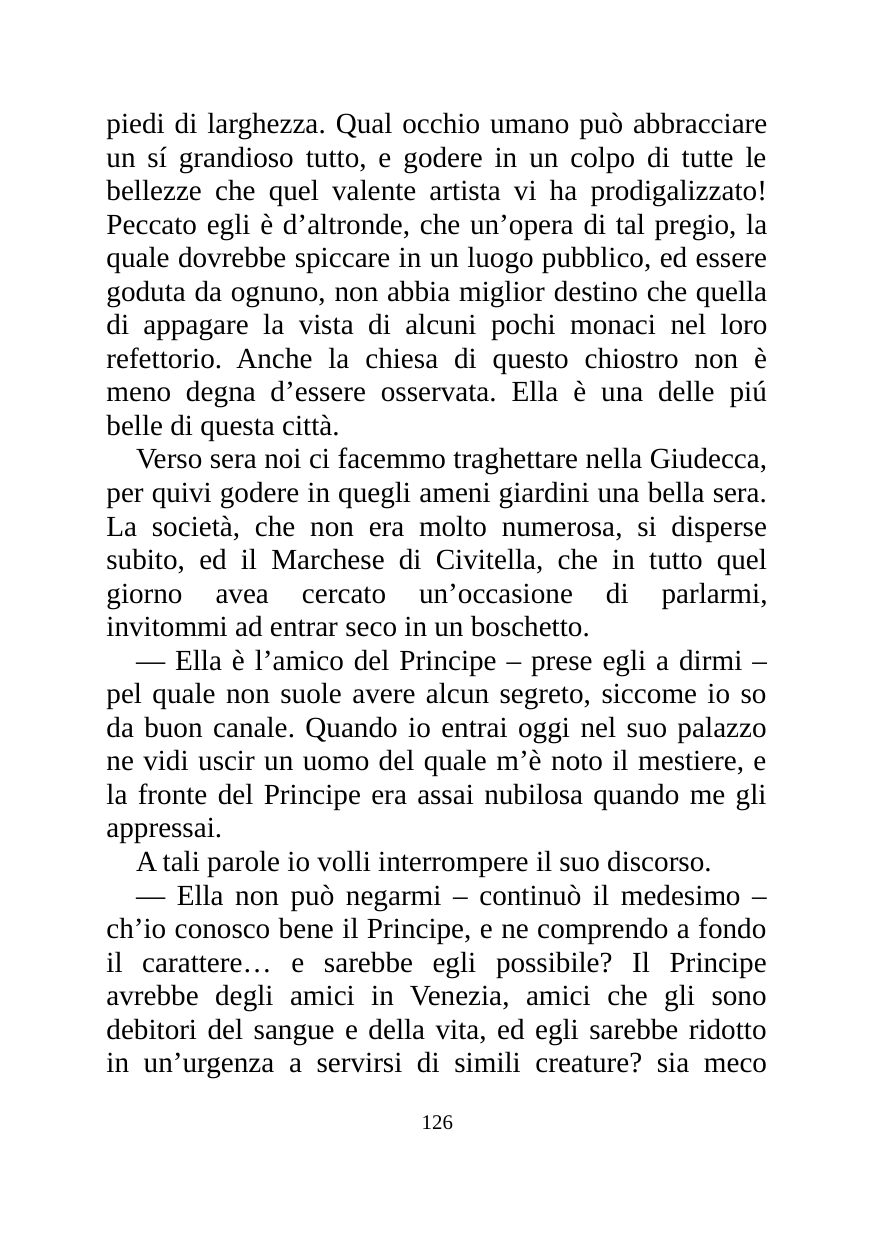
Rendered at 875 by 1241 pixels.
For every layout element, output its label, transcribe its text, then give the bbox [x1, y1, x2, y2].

text A tali parole io volli interrompere il suo discorso. [106, 844, 768, 878]
text — Ella è l’amico del Principe – prese egli a dirmi – pel quale non suole avere alcun segreto, siccome io so da buon canale. Quando io entrai oggi nel suo palazzo ne vidi uscir un uomo del quale m’è noto il mestiere, e la fronte del Principe era assai nubilosa quando me gli appressai. [106, 643, 768, 844]
text — Ella non può negarmi – continuò il medesimo – ch’io conosco bene il Principe, e ne comprendo a fondo il carattere… e sarebbe egli possibile? Il Principe avrebbe degli amici in Venezia, amici che gli sono debitori del sangue e della vita, ed egli sarebbe ridotto in un’urgenza a servirsi di simili creature? sia meco [106, 878, 768, 1079]
text piedi di larghezza. Qual occhio umano può abbracciare un sí grandioso tutto, e godere in un colpo di tutte le bellezze che quel valente artista vi ha prodigalizzato! Peccato egli è d’altronde, che un’opera di tal pregio, la quale dovrebbe spiccare in un luogo pubblico, ed essere goduta da ognuno, non abbia miglior destino che quella di appagare la vista di alcuni pochi monaci nel loro refettorio. Anche la chiesa di questo chiostro non è meno degna d’essere osservata. Ella è una delle piú belle di questa città. [106, 106, 768, 442]
text Verso sera noi ci facemmo traghettare nella Giudecca, per quivi godere in quegli ameni giardini una bella sera. La società, che non era molto numerosa, si disperse subito, ed il Marchese di Civitella, che in tutto quel giorno avea cercato un’occasione di parlarmi, invitommi ad entrar seco in un boschetto. [106, 442, 768, 643]
